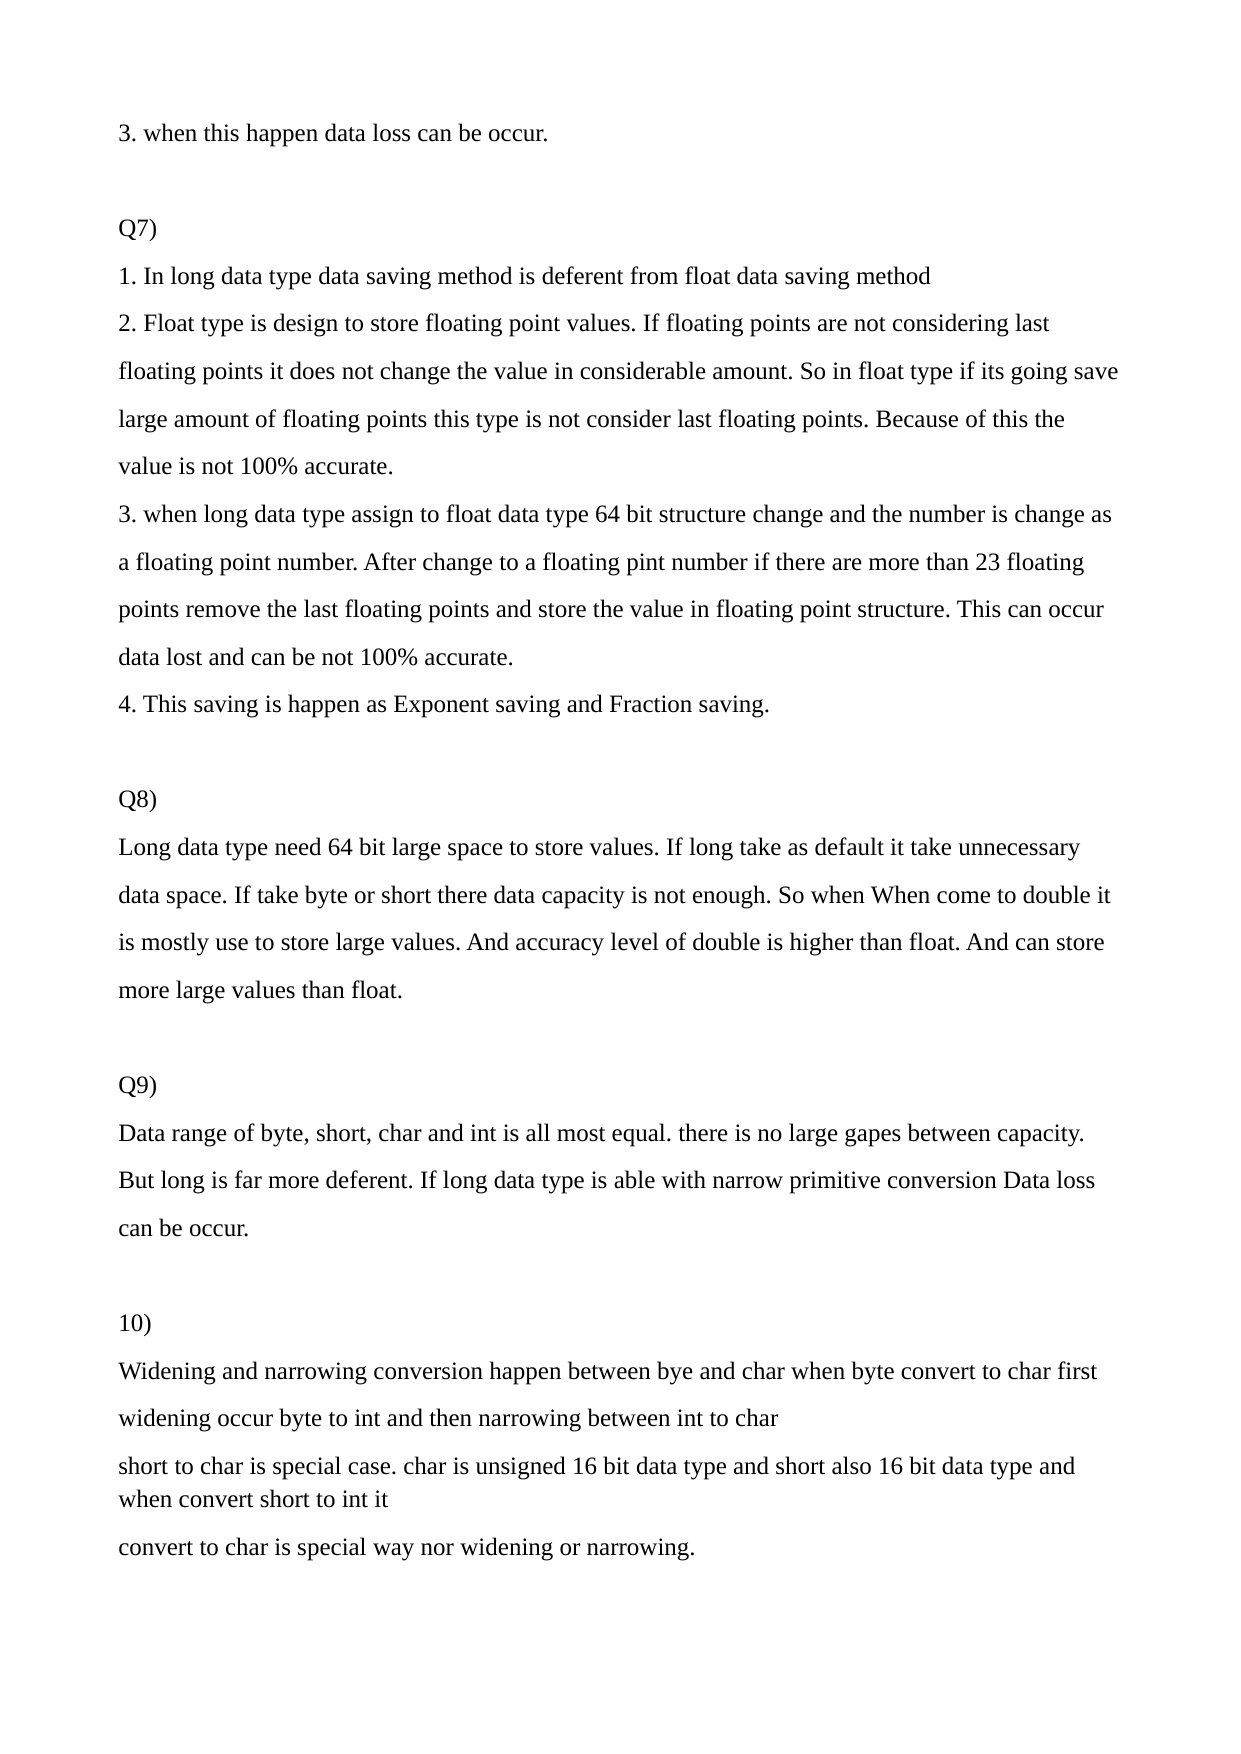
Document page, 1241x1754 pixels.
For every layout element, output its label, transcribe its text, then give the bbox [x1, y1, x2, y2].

text 4. This saving is happen as Exponent saving and Fraction saving. [118, 689, 1122, 718]
text But long is far more deferent. If long data type is able with narrow primitive conversion Data loss [118, 1165, 1122, 1194]
text 2. Float type is design to store floating point values. If floating points are not considering last [118, 308, 1122, 337]
text 1. In long data type data saving method is deferent from float data saving method [118, 261, 1122, 290]
text data lost and can be not 100% accurate. [118, 642, 1122, 671]
text data space. If take byte or short there data capacity is not enough. So when When come to double it [118, 880, 1122, 908]
text widening occur byte to int and then narrowing between int to char [118, 1403, 1122, 1432]
text large amount of floating points this type is not consider last floating points. Because of this the [118, 404, 1122, 432]
text Q8) [118, 784, 1122, 813]
text 3. when this happen data loss can be occur. [118, 118, 1122, 147]
text is mostly use to store large values. And accuracy level of double is higher than float. And can store [118, 927, 1122, 956]
text Data range of byte, short, char and int is all most equal. there is no large gapes between capacity. [118, 1118, 1122, 1147]
text floating points it does not change the value in considerable amount. So in float type if its going save [118, 356, 1122, 385]
text value is not 100% accurate. [118, 451, 1122, 480]
text Q9) [118, 1070, 1122, 1099]
text Long data type need 64 bit large space to store values. If long take as default it take unnecessary [118, 832, 1122, 861]
text points remove the last floating points and store the value in floating point structure. This can occur [118, 594, 1122, 623]
text a floating point number. After change to a floating pint number if there are more than 23 floating [118, 547, 1122, 575]
text 3. when long data type assign to float data type 64 bit structure change and the number is change as [118, 499, 1122, 528]
text short to char is special case. char is unsigned 16 bit data type and short also 16 bit data type and when convert short to int it [118, 1451, 1122, 1513]
text can be occur. [118, 1213, 1122, 1242]
text convert to char is special way nor widening or narrowing. [118, 1532, 1122, 1560]
text more large values than float. [118, 975, 1122, 1004]
text Widening and narrowing conversion happen between bye and char when byte convert to char first [118, 1356, 1122, 1384]
text 10) [118, 1308, 1122, 1337]
text Q7) [118, 213, 1122, 242]
